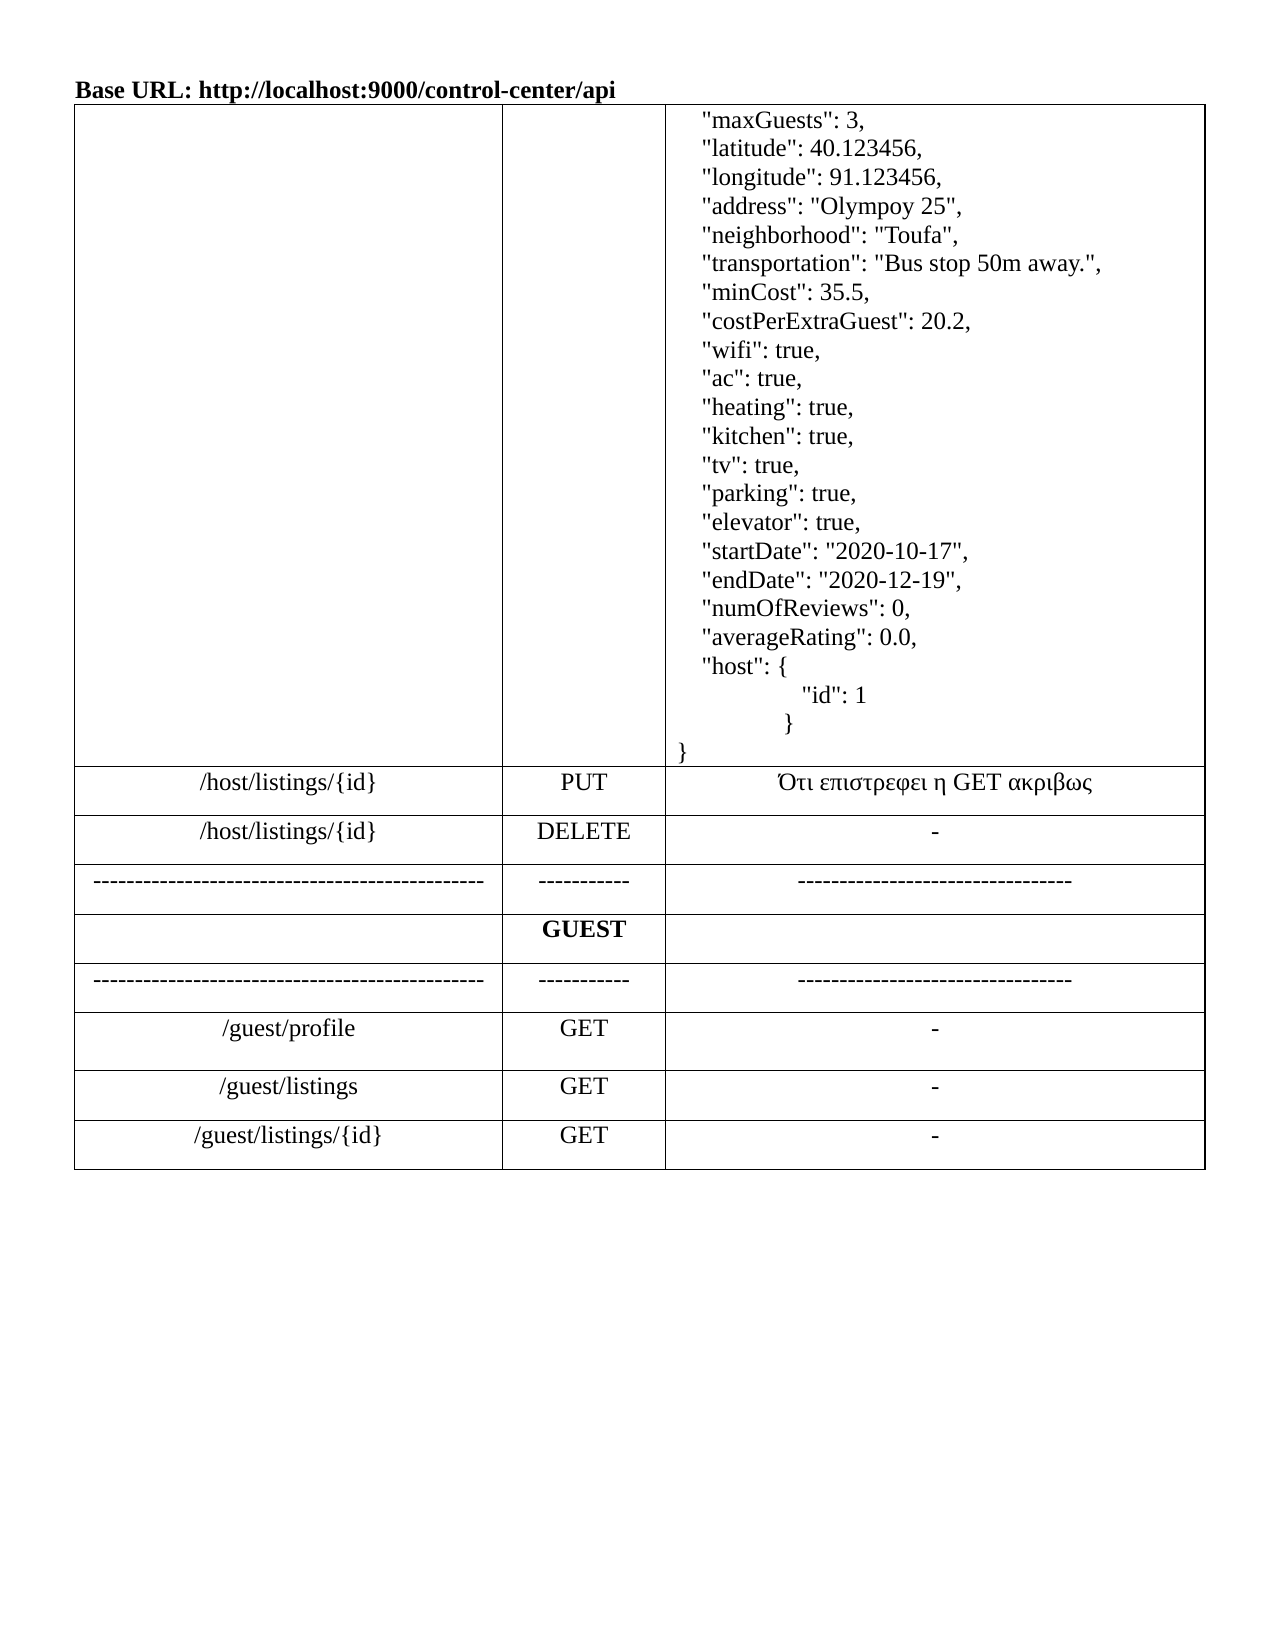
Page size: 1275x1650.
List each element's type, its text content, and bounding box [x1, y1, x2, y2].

table_cell /guest/listings/{id} [75, 1121, 502, 1169]
table_cell - [666, 1121, 1204, 1169]
table_cell /host/listings/{id} [75, 816, 502, 864]
table_cell ----------- [503, 964, 665, 1012]
table_cell DELETE [503, 816, 665, 864]
table_cell ----------- [503, 865, 665, 913]
table_cell - [666, 1013, 1204, 1070]
table_cell ----------------------------------------------- [75, 964, 502, 1012]
table_cell Ότι επιστρεφει η GET ακριβως [666, 767, 1204, 815]
table_cell --------------------------------- [666, 865, 1204, 913]
table_cell /host/listings/{id} [75, 767, 502, 815]
table_cell GET [503, 1013, 665, 1070]
table_cell - [666, 1071, 1204, 1119]
table_cell [75, 915, 502, 963]
table_cell GET [503, 1071, 665, 1119]
table_cell - [666, 816, 1204, 864]
table_cell --------------------------------- [666, 964, 1204, 1012]
table_cell GUEST [503, 915, 665, 963]
table_cell [75, 105, 502, 766]
table_cell GET [503, 1121, 665, 1169]
table_cell ----------------------------------------------- [75, 865, 502, 913]
table_cell /guest/listings [75, 1071, 502, 1119]
table_cell PUT [503, 767, 665, 815]
table_cell /guest/profile [75, 1013, 502, 1070]
table_cell [666, 915, 1204, 963]
table_cell [503, 105, 665, 766]
table_cell "maxGuests": 3, "latitude": 40.123456, "longitude": 91.123456, "address": "Olympoy 25", "neighborhood": "Toufa", "transportation": "Bus stop 50m away.", "minCost": 35.5, "costPerExtraGuest": 20.2, "wifi": true, "ac": true, "heating": true, "kitchen": true, "tv": true, "parking": true, "elevator": true, "startDate": "2020-10-17", "endDate": "2020-12-19", "numOfReviews": 0, "averageRating": 0.0, "host": { "id": 1 } } [666, 105, 1204, 766]
